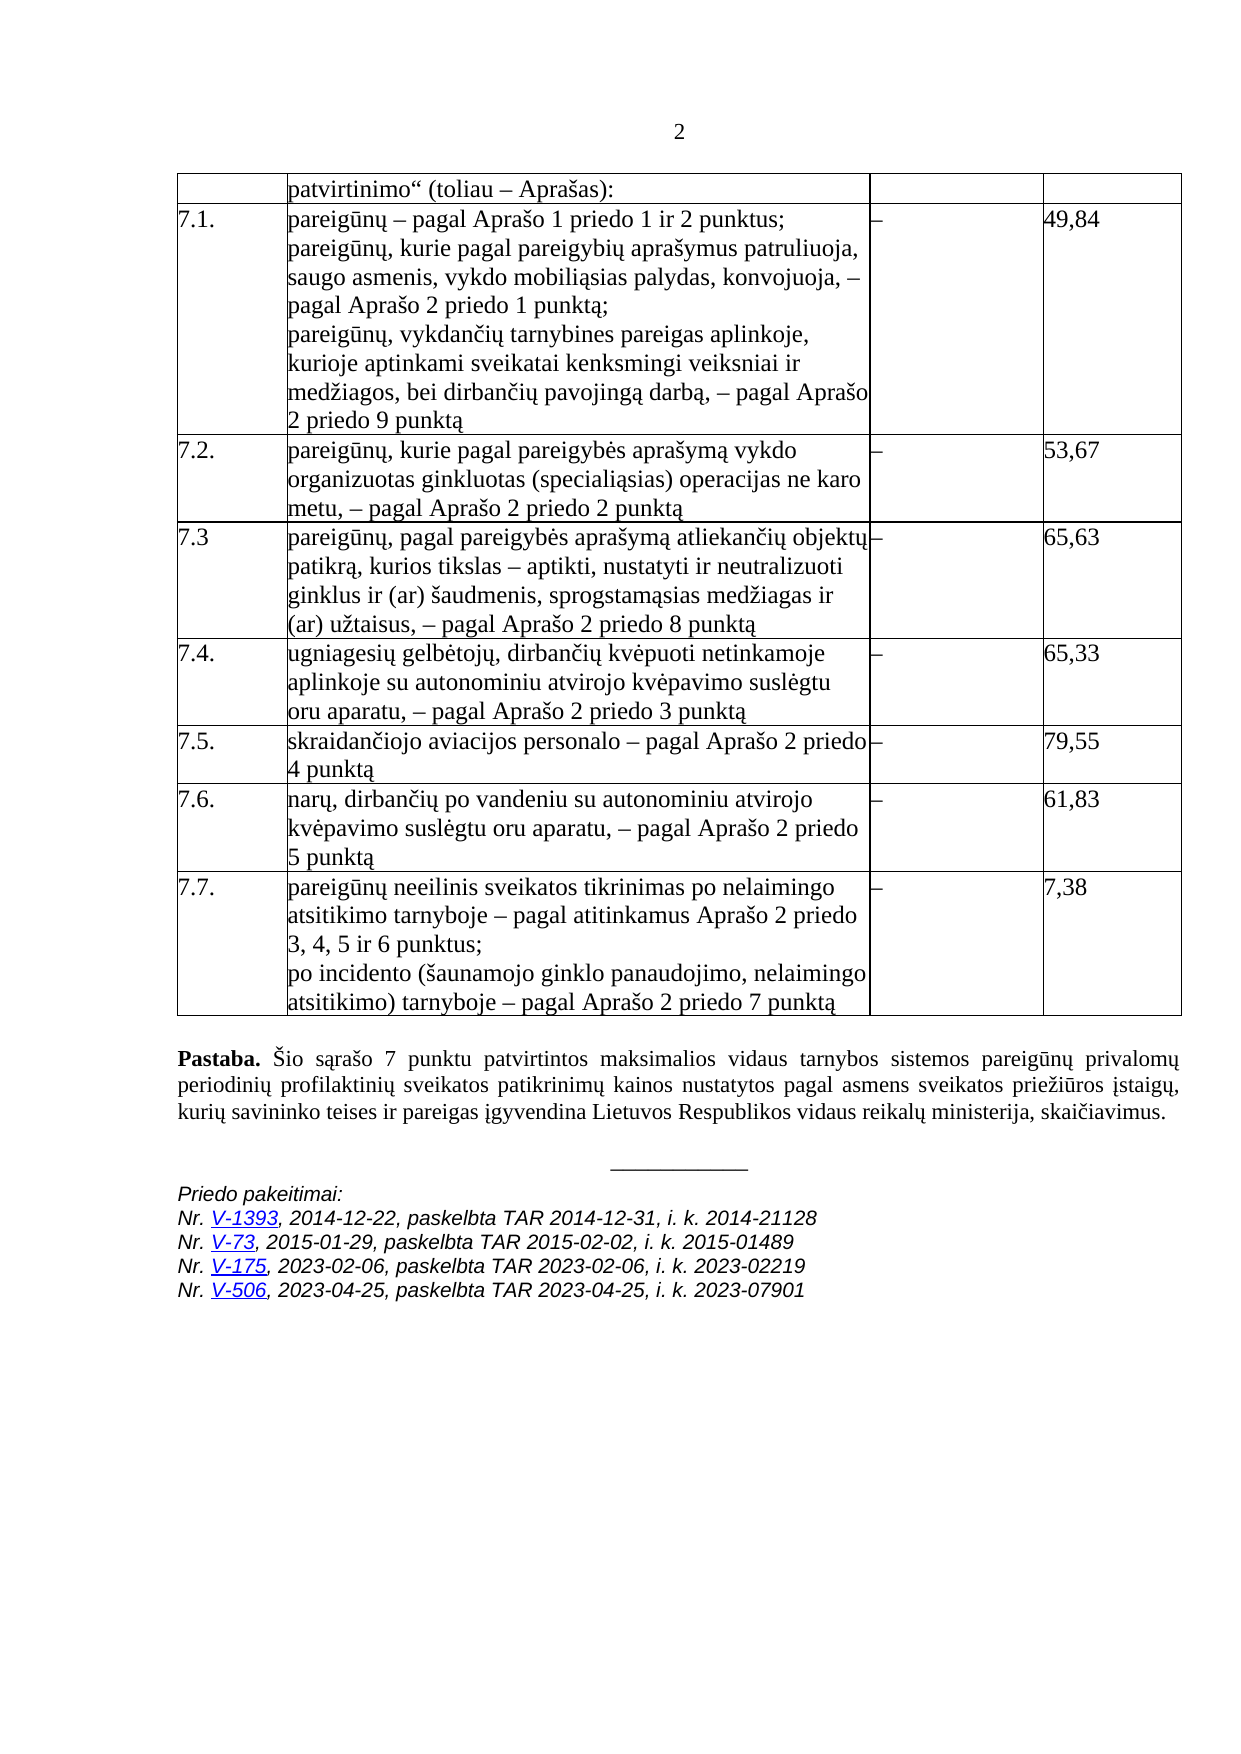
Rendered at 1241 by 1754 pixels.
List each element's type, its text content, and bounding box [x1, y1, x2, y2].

table_cell skraidančiojo aviacijos personalo – pagal Aprašo 2 priedo 4 punktą [288, 726, 869, 783]
text Nr. V-506, 2023-04-25, paskelbta TAR 2023-04-25, i. k. 2023-07901 [177, 1277, 1181, 1301]
table_cell pareigūnų, kurie pagal pareigybės aprašymą vykdo organizuotas ginkluotas (specialiąsias) operacijas ne karo metu, – pagal Aprašo 2 priedo 2 punktą [288, 435, 869, 521]
table_cell ugniagesių gelbėtojų, dirbančių kvėpuoti netinkamoje aplinkoje su autonominiu atvirojo kvėpavimo suslėgtu oru aparatu, – pagal Aprašo 2 priedo 3 punktą [288, 639, 869, 725]
table_cell 79,55 [1044, 726, 1181, 783]
text Nr. V-1393, 2014-12-22, paskelbta TAR 2014-12-31, i. k. 2014-21128 [177, 1206, 1181, 1229]
table_cell [1044, 174, 1181, 203]
text ––––––––––– [177, 1153, 1181, 1182]
text Priedo pakeitimai: [177, 1182, 1181, 1206]
table_cell pareigūnų – pagal Aprašo 1 priedo 1 ir 2 punktus; pareigūnų, kurie pagal pareigybių aprašymus patruliuoja, saugo asmenis, vykdo mobiliąsias palydas, konvojuoja, – pagal Aprašo 2 priedo 1 punktą; pareigūnų, vykdančių tarnybines pareigas aplinkoje, kurioje aptinkami sveikatai kenksmingi veiksniai ir medžiagos, bei dirbančių pavojingą darbą, – pagal Aprašo 2 priedo 9 punktą [288, 204, 869, 434]
table_cell 7.2. [178, 435, 287, 521]
table_cell 65,63 [1044, 523, 1181, 637]
table_cell – [871, 639, 1043, 725]
table_cell patvirtinimo“ (toliau – Aprašas): [288, 174, 869, 203]
table_cell 65,33 [1044, 639, 1181, 725]
table_cell 49,84 [1044, 204, 1181, 434]
table_cell – [871, 204, 1043, 434]
text Nr. V-175, 2023-02-06, paskelbta TAR 2023-02-06, i. k. 2023-02219 [177, 1253, 1181, 1277]
table_cell pareigūnų, pagal pareigybės aprašymą atliekančių objektų patikrą, kurios tikslas – aptikti, nustatyti ir neutralizuoti ginklus ir (ar) šaudmenis, sprogstamąsias medžiagas ir (ar) užtaisus, – pagal Aprašo 2 priedo 8 punktą [288, 523, 869, 637]
table_cell 7.4. [178, 639, 287, 725]
table_cell 53,67 [1044, 435, 1181, 521]
table_cell 7.6. [178, 784, 287, 871]
table_cell 7.5. [178, 726, 287, 783]
table_cell – [871, 784, 1043, 871]
text Nr. V-73, 2015-01-29, paskelbta TAR 2015-02-02, i. k. 2015-01489 [177, 1229, 1181, 1253]
table_cell – [871, 872, 1043, 1015]
table_cell 7,38 [1044, 872, 1181, 1015]
table_cell – [871, 435, 1043, 521]
table_cell – [871, 726, 1043, 783]
table_cell 7.1. [178, 204, 287, 434]
table_cell [871, 174, 1043, 203]
table_cell 7.3 [178, 523, 287, 637]
table_cell 7.7. [178, 872, 287, 1015]
table_cell pareigūnų neeilinis sveikatos tikrinimas po nelaimingo atsitikimo tarnyboje – pagal atitinkamus Aprašo 2 priedo 3, 4, 5 ir 6 punktus; po incidento (šaunamojo ginklo panaudojimo, nelaimingo atsitikimo) tarnyboje – pagal Aprašo 2 priedo 7 punktą [288, 872, 869, 1015]
text Pastaba. Šio sąrašo 7 punktu patvirtintos maksimalios vidaus tarnybos sistemos pareigūnų privalomų periodinių profilaktinių sveikatos patikrinimų kainos nustatytos pagal asmens sveikatos priežiūros įstaigų, kurių savininko teises ir pareigas įgyvendina Lietuvos Respublikos vidaus reikalų ministerija, skaičiavimus. [177, 1045, 1181, 1124]
table_cell – [871, 523, 1043, 637]
table_cell narų, dirbančių po vandeniu su autonominiu atvirojo kvėpavimo suslėgtu oru aparatu, – pagal Aprašo 2 priedo 5 punktą [288, 784, 869, 871]
table_cell [178, 174, 287, 203]
table_cell 61,83 [1044, 784, 1181, 871]
